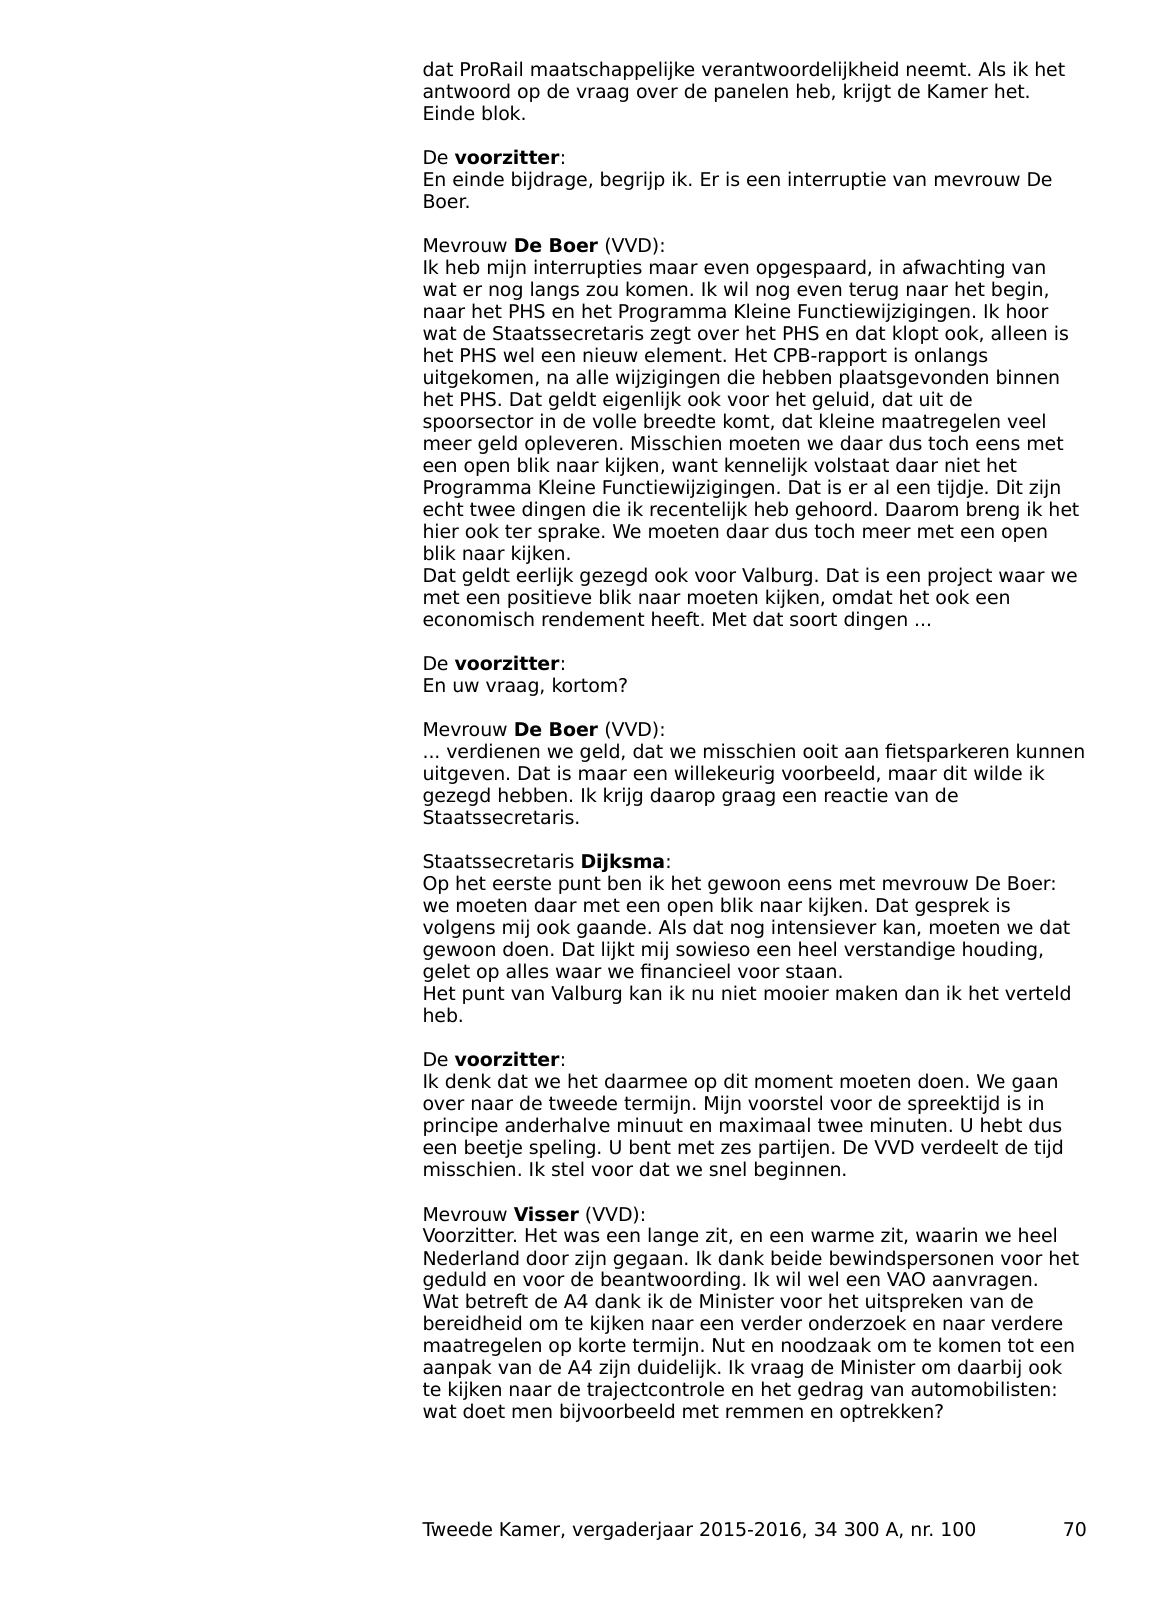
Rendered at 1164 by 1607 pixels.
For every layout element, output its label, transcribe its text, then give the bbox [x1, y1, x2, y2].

text dat ProRail maatschappelijke verantwoordelijkheid neemt. Als ik het antwoord op de vraag over de panelen heb, krijgt de Kamer het. Einde blok. [422, 59, 1087, 125]
text ... verdienen we geld, dat we misschien ooit aan fietsparkeren kunnen uitgeven. Dat is maar een willekeurig voorbeeld, maar dit wilde ik gezegd hebben. Ik krijg daarop graag een reactie van de Staatssecretaris. [422, 741, 1087, 829]
text Mevrouw De Boer (VVD): [422, 235, 1087, 257]
text Voorzitter. Het was een lange zit, en een warme zit, waarin we heel Nederland door zijn gegaan. Ik dank beide bewindspersonen voor het geduld en voor de beantwoording. Ik wil wel een VAO aanvragen. [422, 1225, 1087, 1291]
text De voorzitter: [422, 653, 1087, 675]
text De voorzitter: [422, 147, 1087, 169]
text Ik heb mijn interrupties maar even opgespaard, in afwachting van wat er nog langs zou komen. Ik wil nog even terug naar het begin, naar het PHS en het Programma Kleine Functiewijzigingen. Ik hoor wat de Staatssecretaris zegt over het PHS en dat klopt ook, alleen is het PHS wel een nieuw element. Het CPB-rapport is onlangs uitgekomen, na alle wijzigingen die hebben plaatsgevonden binnen het PHS. Dat geldt eigenlijk ook voor het geluid, dat uit de spoorsector in de volle breedte komt, dat kleine maatregelen veel meer geld opleveren. Misschien moeten we daar dus toch eens met een open blik naar kijken, want kennelijk volstaat daar niet het Programma Kleine Functiewijzigingen. Dat is er al een tijdje. Dit zijn echt twee dingen die ik recentelijk heb gehoord. Daarom breng ik het hier ook ter sprake. We moeten daar dus toch meer met een open blik naar kijken. [422, 257, 1087, 565]
text Mevrouw Visser (VVD): [422, 1203, 1087, 1225]
text Mevrouw De Boer (VVD): [422, 719, 1087, 741]
text En einde bijdrage, begrijp ik. Er is een interruptie van mevrouw De Boer. [422, 169, 1087, 213]
text Ik denk dat we het daarmee op dit moment moeten doen. We gaan over naar de tweede termijn. Mijn voorstel voor de spreektijd is in principe anderhalve minuut en maximaal twee minuten. U hebt dus een beetje speling. U bent met zes partijen. De VVD verdeelt de tijd misschien. Ik stel voor dat we snel beginnen. [422, 1071, 1087, 1181]
text Staatssecretaris Dijksma: [422, 851, 1087, 873]
text Wat betreft de A4 dank ik de Minister voor het uitspreken van de bereidheid om te kijken naar een verder onderzoek en naar verdere maatregelen op korte termijn. Nut en noodzaak om te komen tot een aanpak van de A4 zijn duidelijk. Ik vraag de Minister om daarbij ook te kijken naar de trajectcontrole en het gedrag van automobilisten: wat doet men bijvoorbeeld met remmen en optrekken? [422, 1291, 1087, 1423]
text Op het eerste punt ben ik het gewoon eens met mevrouw De Boer: we moeten daar met een open blik naar kijken. Dat gesprek is volgens mij ook gaande. Als dat nog intensiever kan, moeten we dat gewoon doen. Dat lijkt mij sowieso een heel verstandige houding, gelet op alles waar we financieel voor staan. [422, 873, 1087, 983]
text En uw vraag, kortom? [422, 675, 1087, 697]
text Dat geldt eerlijk gezegd ook voor Valburg. Dat is een project waar we met een positieve blik naar moeten kijken, omdat het ook een economisch rendement heeft. Met dat soort dingen ... [422, 565, 1087, 631]
text De voorzitter: [422, 1049, 1087, 1071]
text Het punt van Valburg kan ik nu niet mooier maken dan ik het verteld heb. [422, 983, 1087, 1027]
